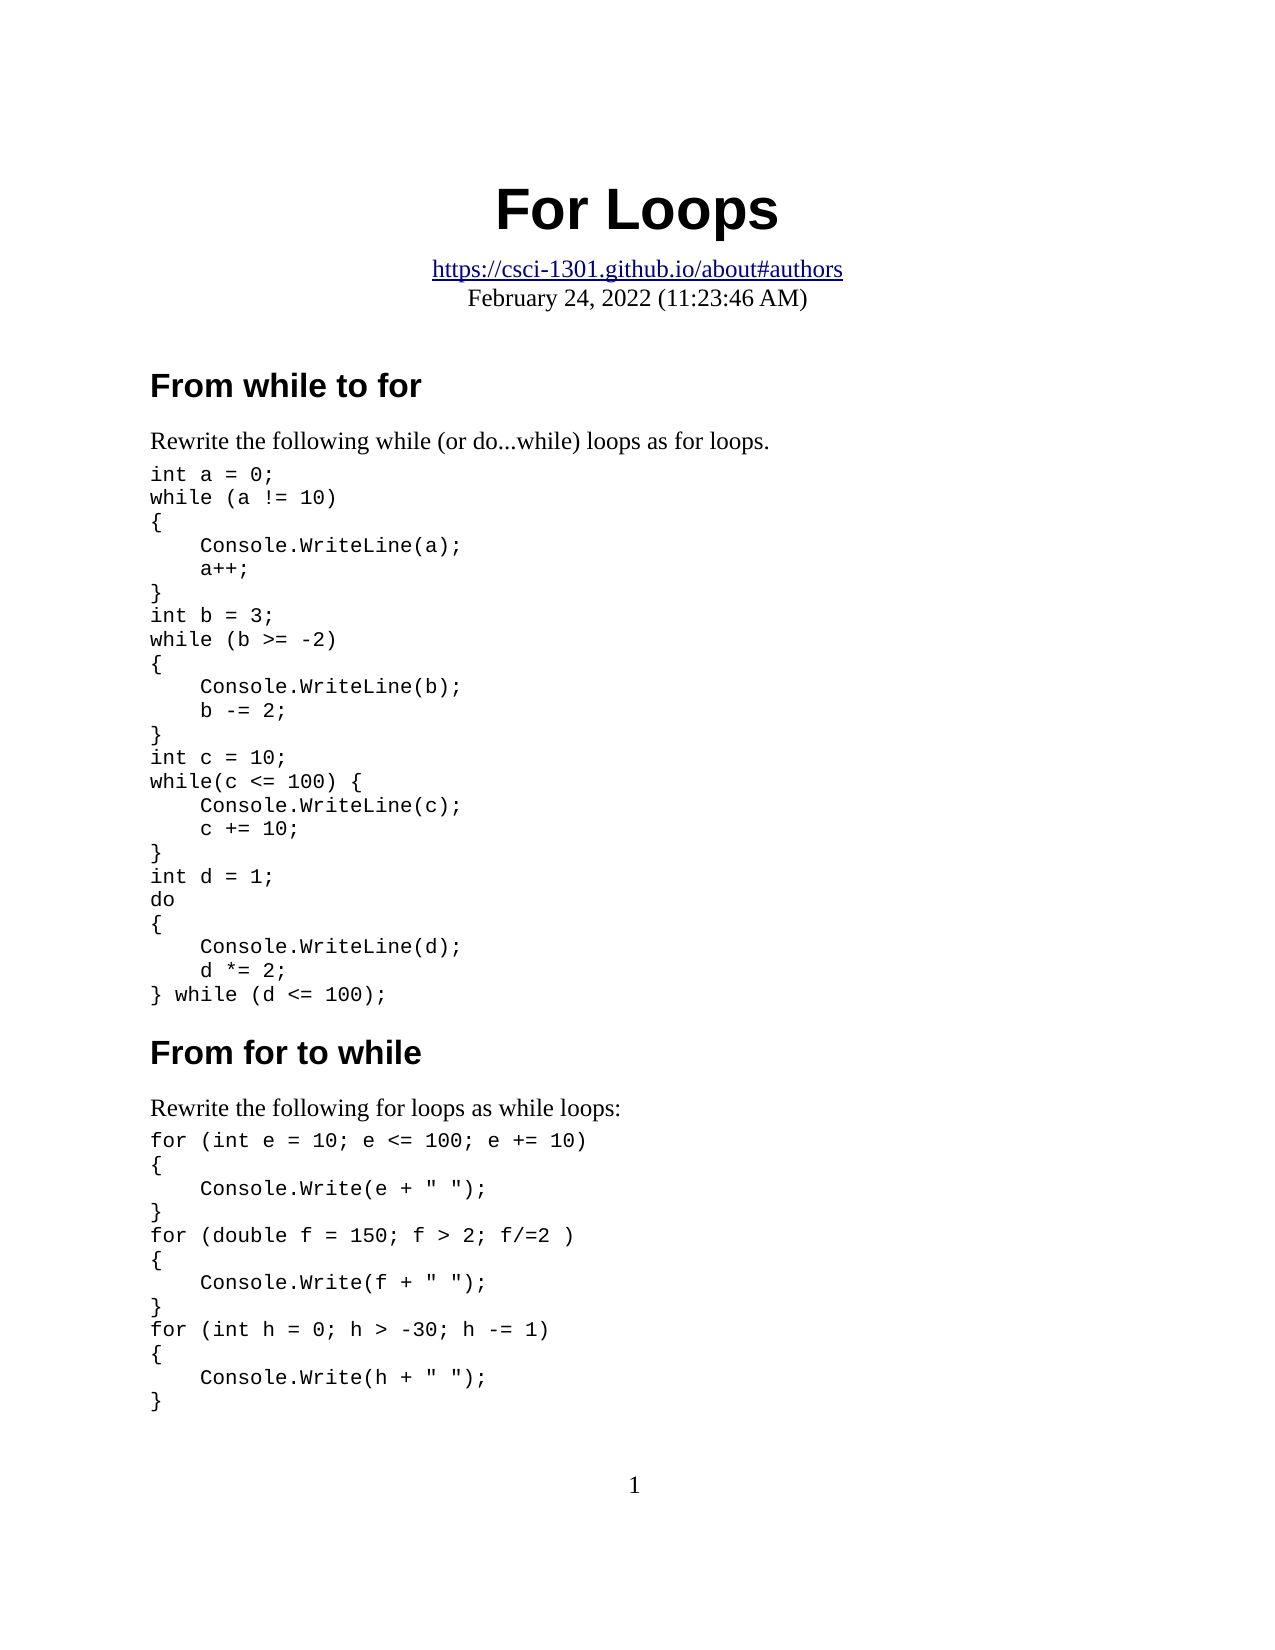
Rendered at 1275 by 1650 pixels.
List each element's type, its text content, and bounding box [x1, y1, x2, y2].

text Console.Write(h + " "); [150, 1367, 1125, 1390]
text int c = 10; [150, 747, 1125, 771]
text { [150, 1154, 1125, 1178]
text int b = 3; [150, 606, 1125, 629]
text { [150, 1248, 1125, 1272]
text Console.WriteLine(b); [150, 676, 1125, 700]
text while (b >= -2) [150, 629, 1125, 653]
text } [150, 582, 1125, 606]
text while(c <= 100) { [150, 771, 1125, 795]
text while (a != 10) [150, 487, 1125, 511]
text { [150, 653, 1125, 676]
text } [150, 724, 1125, 747]
text https://csci-1301.github.io/about#authors [150, 254, 1125, 283]
text } while (d <= 100); [150, 984, 1125, 1007]
text Console.Write(f + " "); [150, 1272, 1125, 1296]
text for (int h = 0; h > -30; h -= 1) [150, 1319, 1125, 1343]
subtitle From while to for [150, 366, 1125, 404]
text { [150, 913, 1125, 937]
text February 24, 2022 (11:23:46 AM) [150, 283, 1125, 312]
text a++; [150, 558, 1125, 582]
text Console.Write(e + " "); [150, 1178, 1125, 1201]
text for (double f = 150; f > 2; f/=2 ) [150, 1225, 1125, 1248]
text { [150, 1343, 1125, 1367]
text for (int e = 10; e <= 100; e += 10) [150, 1130, 1125, 1154]
text int d = 1; [150, 866, 1125, 889]
text Console.WriteLine(a); [150, 534, 1125, 558]
text } [150, 842, 1125, 866]
text { [150, 511, 1125, 534]
text } [150, 1390, 1125, 1414]
text Rewrite the following for loops as while loops: [150, 1093, 1125, 1121]
text } [150, 1201, 1125, 1225]
text d *= 2; [150, 960, 1125, 984]
text do [150, 889, 1125, 913]
subtitle From for to while [150, 1032, 1125, 1071]
text Rewrite the following while (or do...while) loops as for loops. [150, 426, 1125, 455]
text int a = 0; [150, 464, 1125, 487]
text Console.WriteLine(d); [150, 937, 1125, 960]
text b -= 2; [150, 700, 1125, 724]
title For Loops [150, 175, 1125, 242]
text Console.WriteLine(c); [150, 795, 1125, 818]
text c += 10; [150, 818, 1125, 842]
text } [150, 1296, 1125, 1319]
